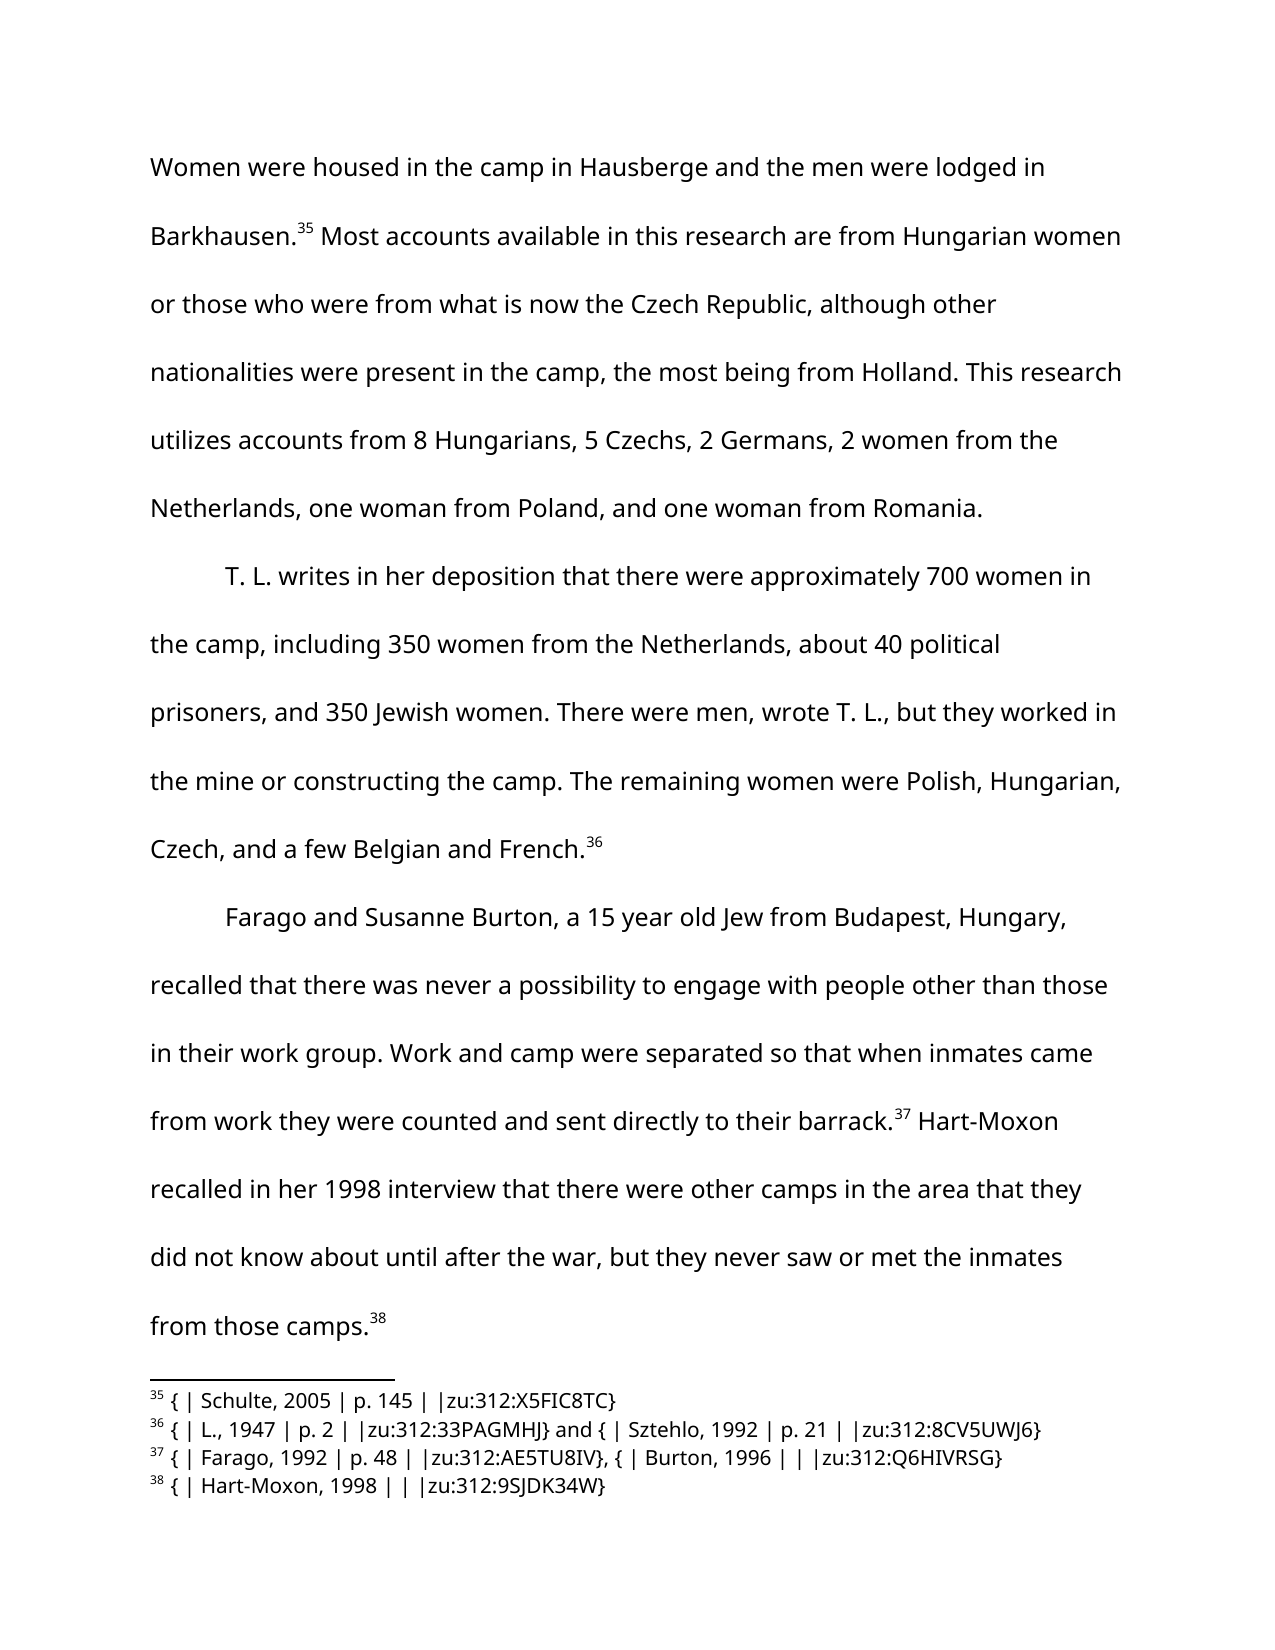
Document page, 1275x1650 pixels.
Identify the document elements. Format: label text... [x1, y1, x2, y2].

text T. L. writes in her deposition that there were approximately 700 women in the camp, including 350 women from the Netherlands, about 40 political prisoners, and 350 Jewish women. There were men, wrote T. L., but they worked in the mine or constructing the camp. The remaining women were Polish, Hungarian, Czech, and a few Belgian and French. [150, 559, 1125, 865]
text Farago and Susanne Burton, a 15 year old Jew from Budapest, Hungary, recalled that there was never a possibility to engage with people other than those in their work group. Work and camp were separated so that when inmates came from work they were counted and sent directly to their barrack. Hart-Moxon recalled in her 1998 interview that there were other camps in the area that they did not know about until after the war, but they never saw or met the inmates from those camps. [150, 899, 1125, 1342]
text Women were housed in the camp in Hausberge and the men were lodged in Barkhausen. Most accounts available in this research are from Hungarian women or those who were from what is now the Czech Republic, although other nationalities were present in the camp, the most being from Holland. This research utilizes accounts from 8 Hungarians, 5 Czechs, 2 Germans, 2 women from the Netherlands, one woman from Poland, and one woman from Romania. [150, 150, 1125, 525]
text { | Hart-Moxon, 1998 | | |zu:312:9SJDK34W} [150, 1472, 1125, 1500]
text { | Schulte, 2005 | p. 145 | |zu:312:X5FIC8TC} [150, 1386, 1125, 1415]
text { | L., 1947 | p. 2 | |zu:312:33PAGMHJ} and { | Sztehlo, 1992 | p. 21 | |zu:312:8CV5UWJ6} [150, 1415, 1125, 1443]
text { | Farago, 1992 | p. 48 | |zu:312:AE5TU8IV}, { | Burton, 1996 | | |zu:312:Q6HIVRSG} [150, 1443, 1125, 1472]
